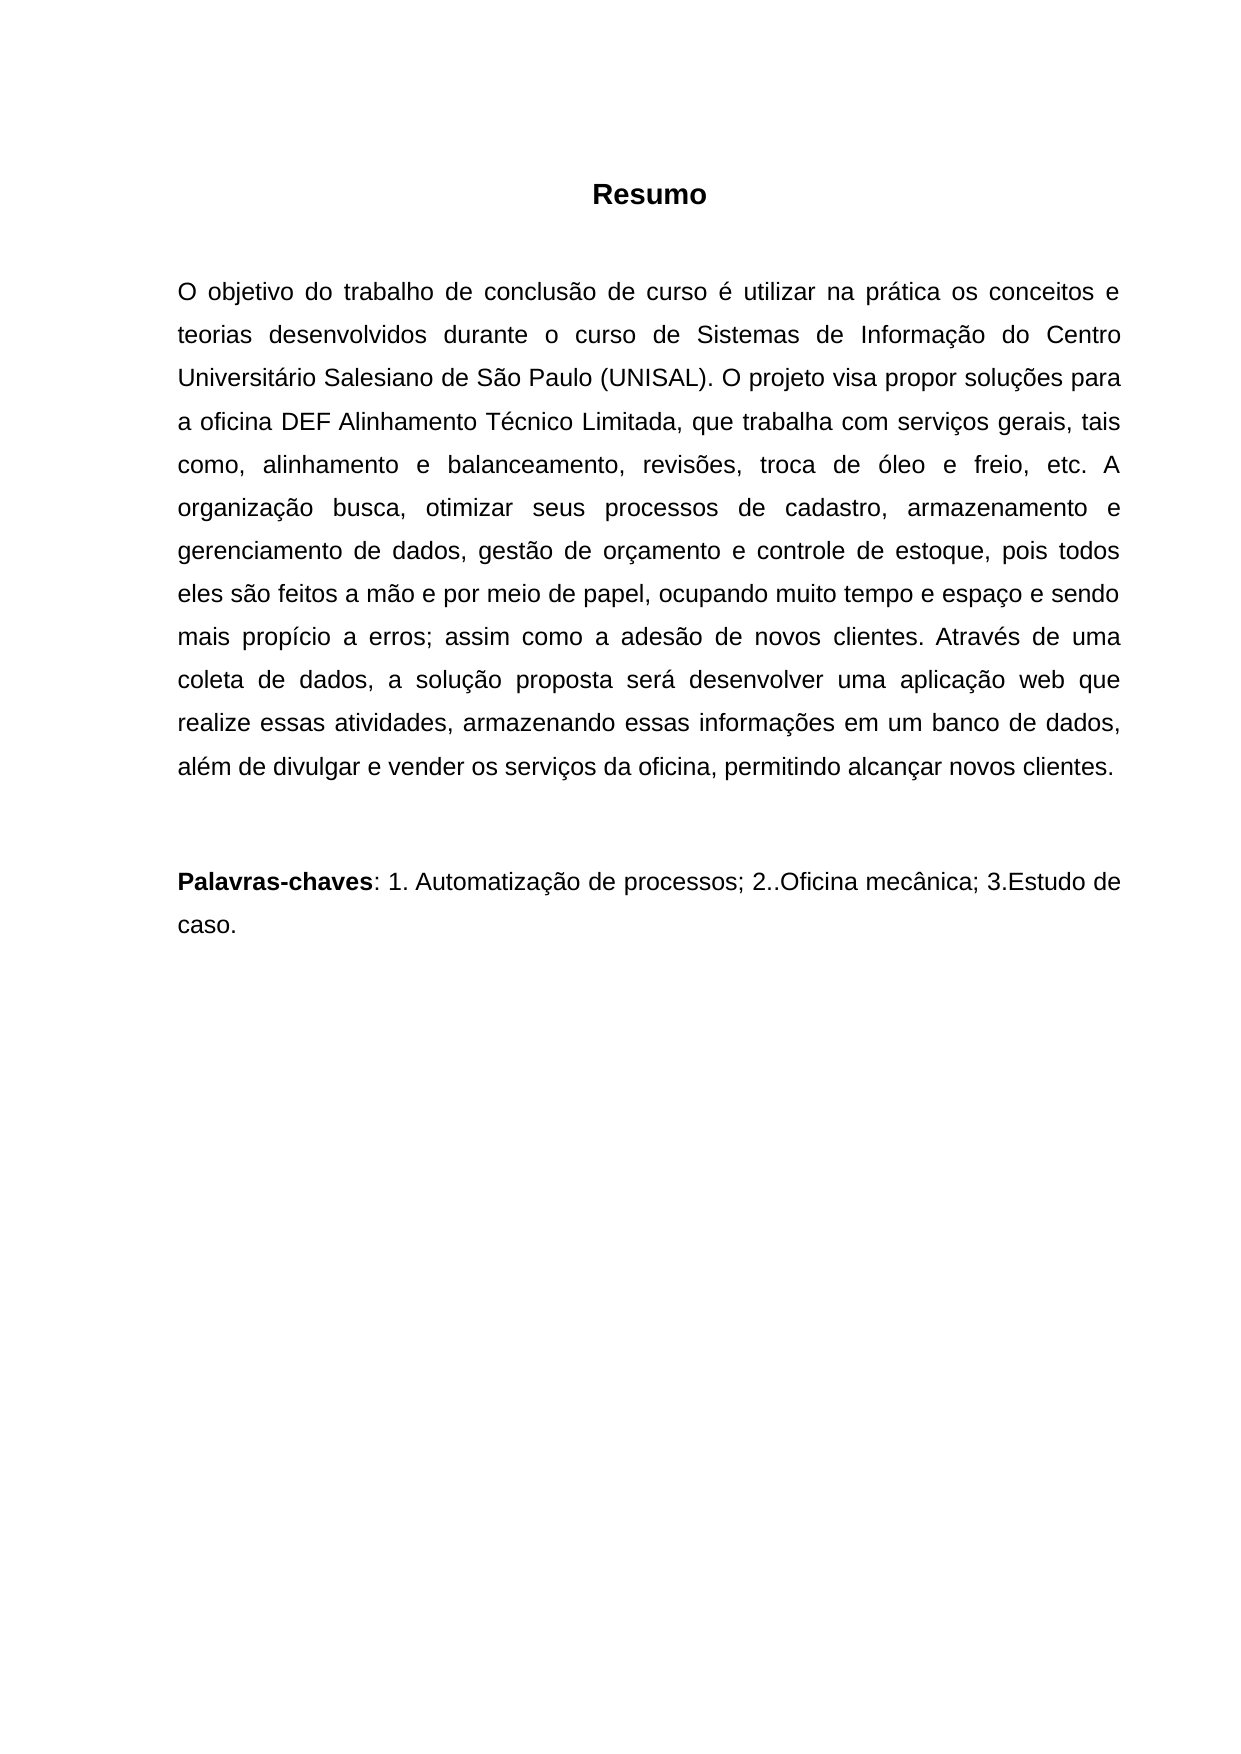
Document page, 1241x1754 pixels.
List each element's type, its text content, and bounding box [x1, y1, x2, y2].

text Palavras-chaves: 1. Automatização de processos; 2..Oficina mecânica; 3.Estudo de caso. [177, 866, 1122, 938]
text O objetivo do trabalho de conclusão de curso é utilizar na prática os conceitos e teorias desenvolvidos durante o curso de Sistemas de Informação do Centro Universitário Salesiano de São Paulo (UNISAL). O projeto visa propor soluções para a oficina DEF Alinhamento Técnico Limitada, que trabalha com serviços gerais, tais como, alinhamento e balanceamento, revisões, troca de óleo e freio, etc. A organização busca, otimizar seus processos de cadastro, armazenamento e gerenciamento de dados, gestão de orçamento e controle de estoque, pois todos eles são feitos a mão e por meio de papel, ocupando muito tempo e espaço e sendo mais propício a erros; assim como a adesão de novos clientes. Através de uma coleta de dados, a solução proposta será desenvolver uma aplicação web que realize essas atividades, armazenando essas informações em um banco de dados, além de divulgar e vender os serviços da oficina, permitindo alcançar novos clientes. [177, 277, 1122, 780]
text Resumo [177, 177, 1122, 211]
